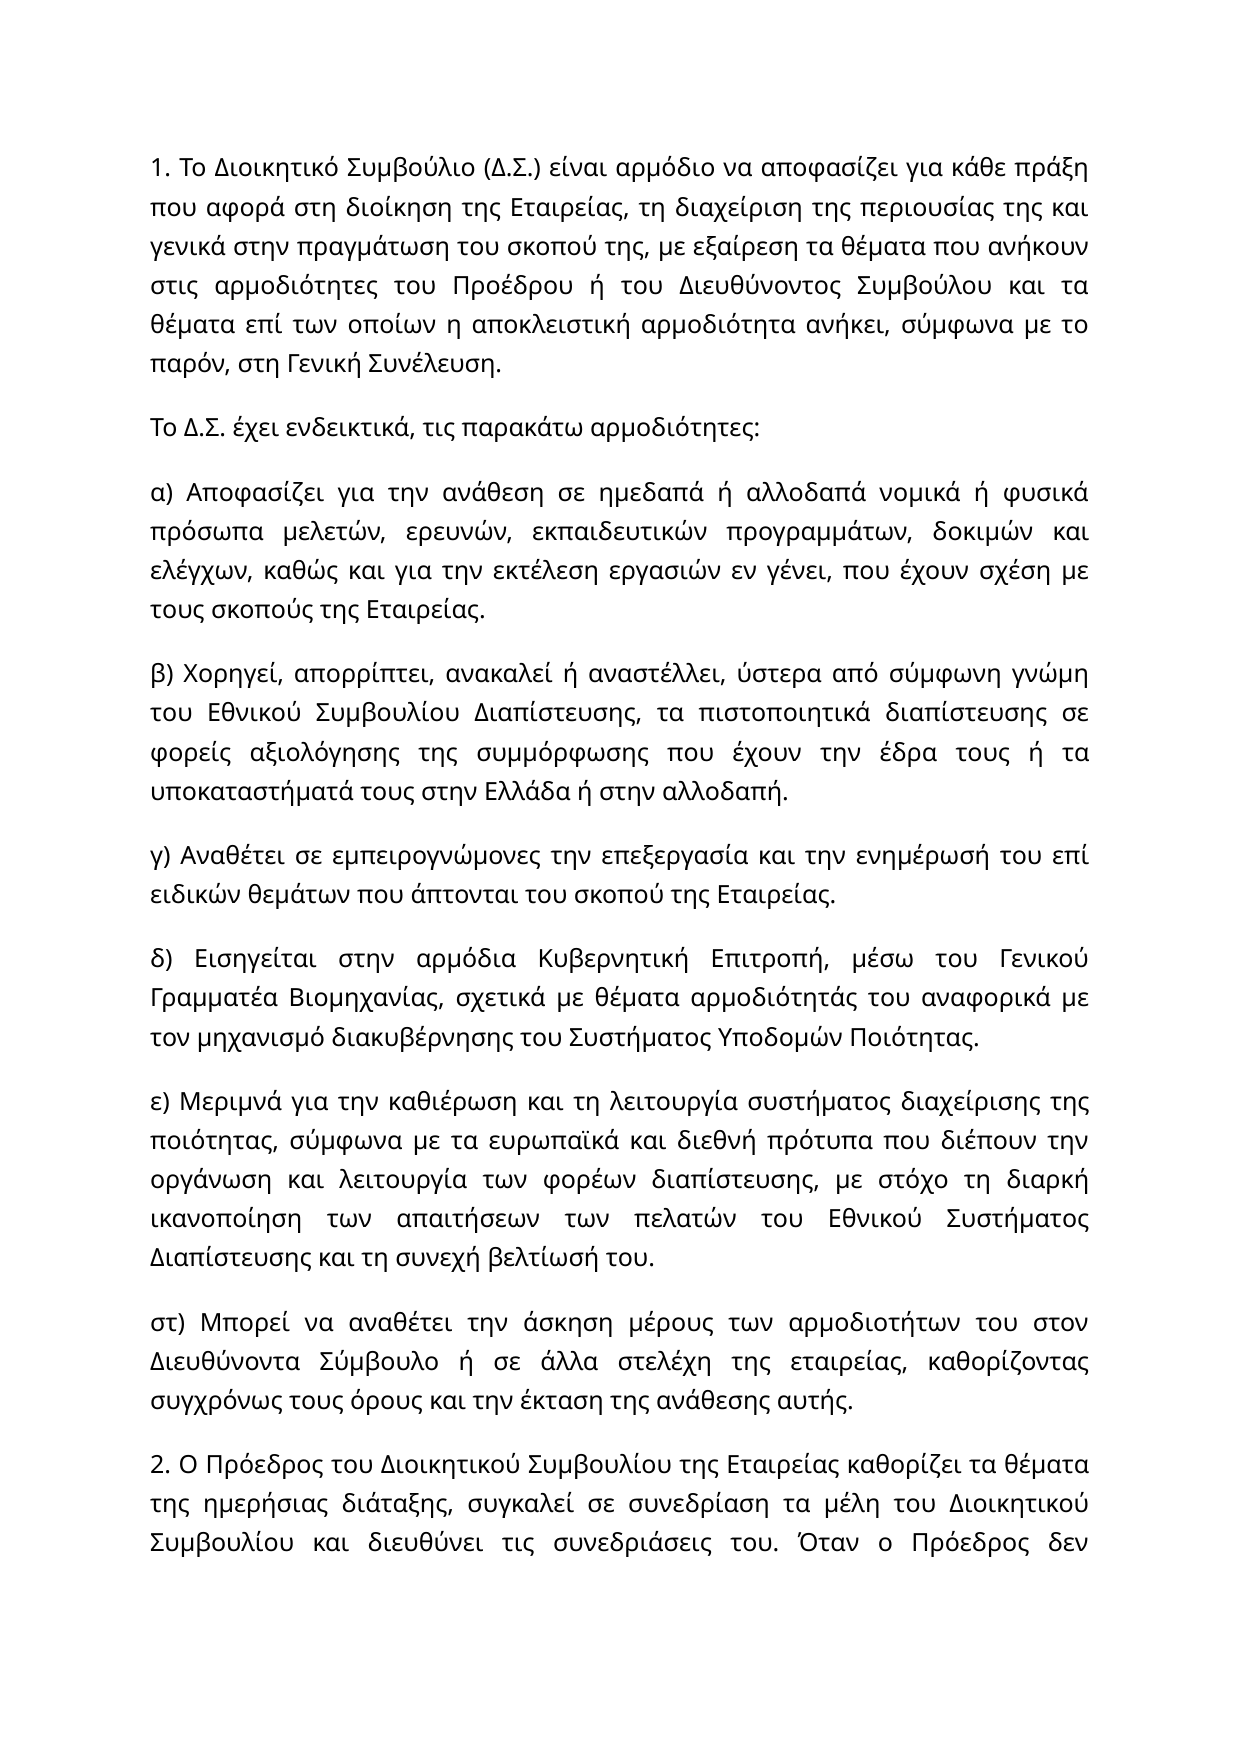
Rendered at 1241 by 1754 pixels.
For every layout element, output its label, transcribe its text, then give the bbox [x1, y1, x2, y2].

text Το Δ.Σ. έχει ενδεικτικά, τις παρακάτω αρμοδιότητες: [150, 410, 1090, 444]
text γ) Αναθέτει σε εμπειρογνώμονες την επεξεργασία και την ενημέρωσή του επί ειδικών θεμάτων που άπτονται του σκοπού της Εταιρείας. [150, 837, 1090, 911]
text δ) Εισηγείται στην αρμόδια Κυβερνητική Επιτροπή, μέσω του Γενικού Γραμματέα Βιομηχανίας, σχετικά με θέματα αρμοδιότητάς του αναφορικά με τον μηχανισμό διακυβέρνησης του Συστήματος Υποδομών Ποιότητας. [150, 941, 1090, 1053]
text 2. Ο Πρόεδρος του Διοικητικού Συμβουλίου της Εταιρείας καθορίζει τα θέματα της ημερήσιας διάταξης, συγκαλεί σε συνεδρίαση τα μέλη του Διοικητικού Συμβουλίου και διευθύνει τις συνεδριάσεις του. Όταν ο Πρόεδρος δεν [150, 1447, 1090, 1559]
text β) Χορηγεί, απορρίπτει, ανακαλεί ή αναστέλλει, ύστερα από σύμφωνη γνώμη του Εθνικού Συμβουλίου Διαπίστευσης, τα πιστοποιητικά διαπίστευσης σε φορείς αξιολόγησης της συμμόρφωσης που έχουν την έδρα τους ή τα υποκαταστήματά τους στην Ελλάδα ή στην αλλοδαπή. [150, 656, 1090, 807]
text ε) Μεριμνά για την καθιέρωση και τη λειτουργία συστήματος διαχείρισης της ποιότητας, σύμφωνα με τα ευρωπαϊκά και διεθνή πρότυπα που διέπουν την οργάνωση και λειτουργία των φορέων διαπίστευσης, με στόχο τη διαρκή ικανοποίηση των απαιτήσεων των πελατών του Εθνικού Συστήματος Διαπίστευσης και τη συνεχή βελτίωσή του. [150, 1083, 1090, 1274]
text στ) Μπορεί να αναθέτει την άσκηση μέρους των αρμοδιοτήτων του στον Διευθύνοντα Σύμβουλο ή σε άλλα στελέχη της εταιρείας, καθορίζοντας συγχρόνως τους όρους και την έκταση της ανάθεσης αυτής. [150, 1304, 1090, 1417]
text 1. Το Διοικητικό Συμβούλιο (Δ.Σ.) είναι αρμόδιο να αποφασίζει για κάθε πράξη που αφορά στη διοίκηση της Εταιρείας, τη διαχείριση της περιουσίας της και γενικά στην πραγμάτωση του σκοπού της, με εξαίρεση τα θέματα που ανήκουν στις αρμοδιότητες του Προέδρου ή του Διευθύνοντος Συμβούλου και τα θέματα επί των οποίων η αποκλειστική αρμοδιότητα ανήκει, σύμφωνα με το παρόν, στη Γενική Συνέλευση. [150, 150, 1090, 380]
text α) Αποφασίζει για την ανάθεση σε ημεδαπά ή αλλοδαπά νομικά ή φυσικά πρόσωπα μελετών, ερευνών, εκπαιδευτικών προγραμμάτων, δοκιμών και ελέγχων, καθώς και για την εκτέλεση εργασιών εν γένει, που έχουν σχέση με τους σκοπούς της Εταιρείας. [150, 474, 1090, 626]
